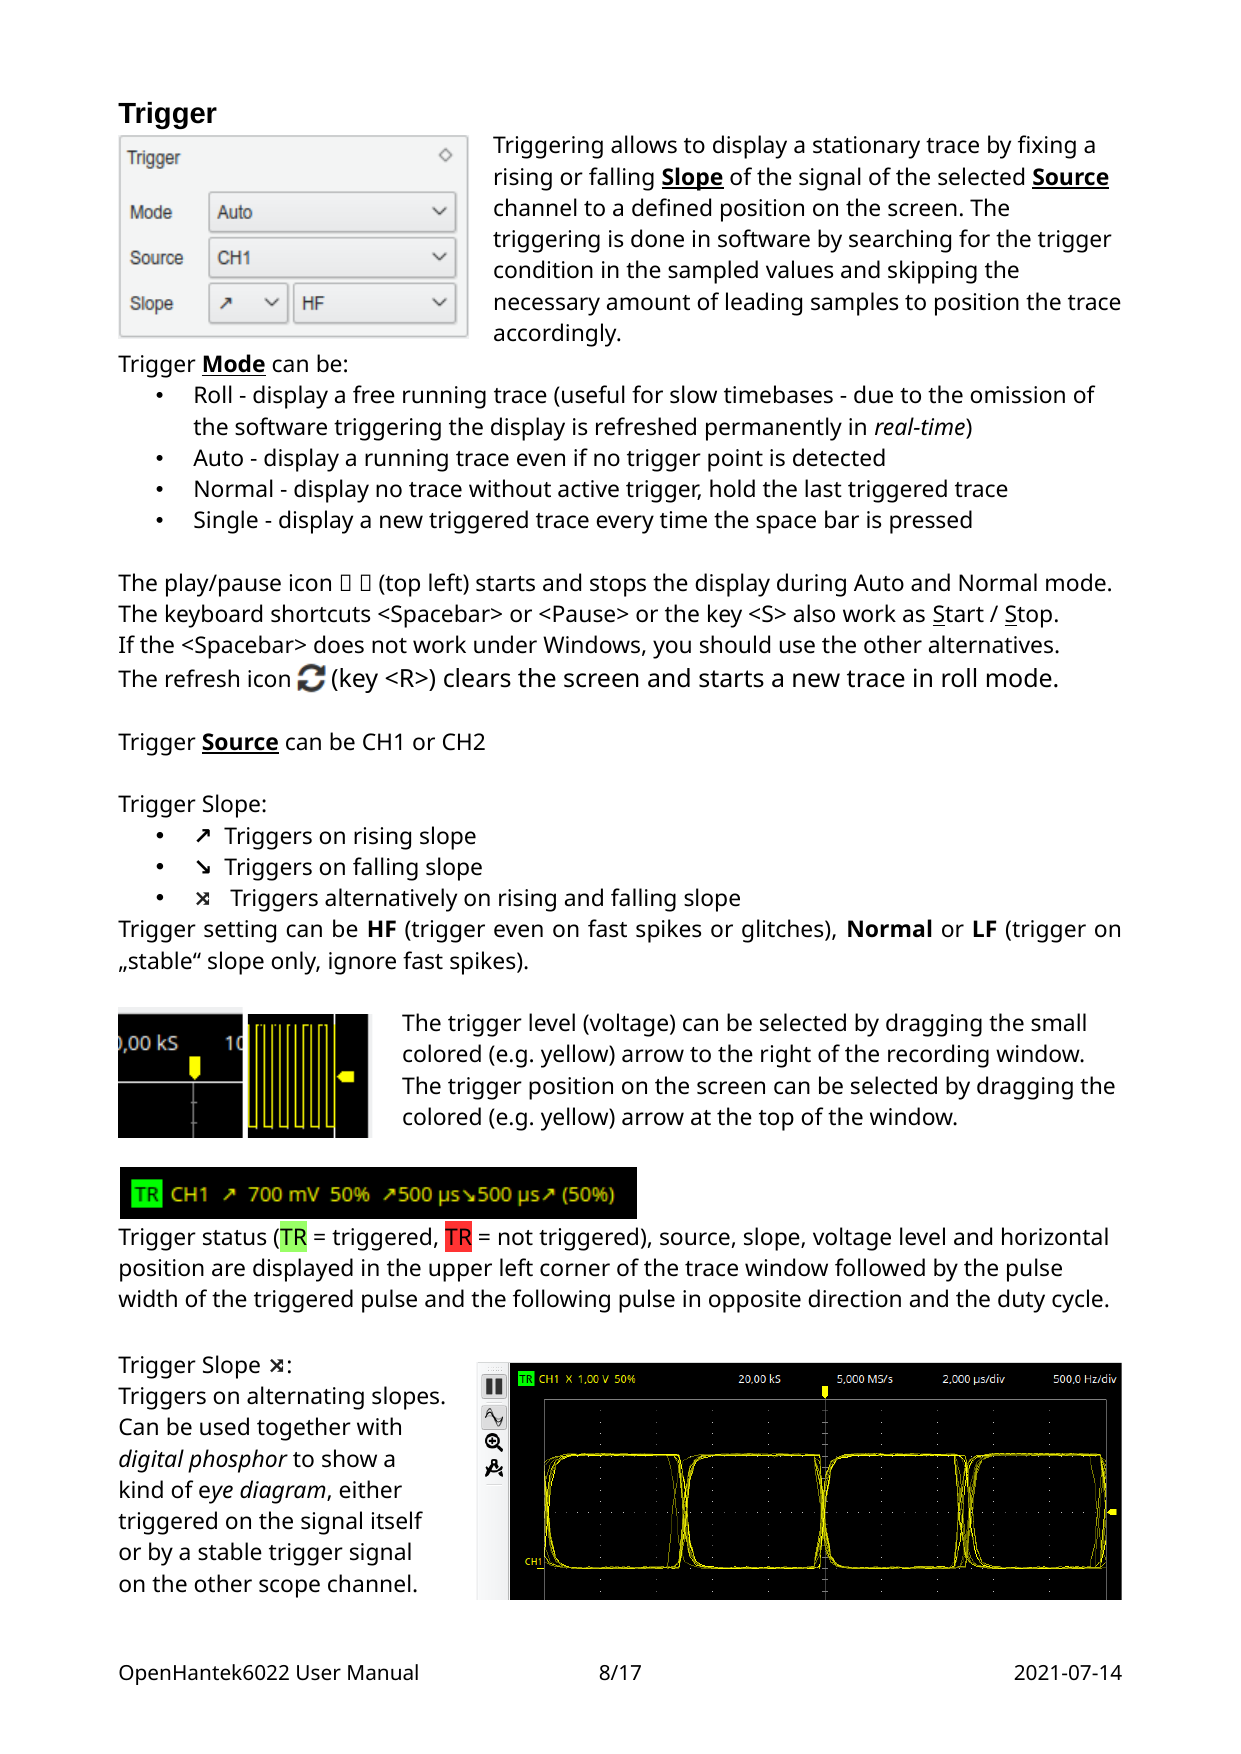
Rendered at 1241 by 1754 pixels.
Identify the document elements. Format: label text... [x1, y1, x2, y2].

text Trigger setting can be HF (trigger even on fast spikes or glitches), Normal or LF (trigger on „stable“ slope only, ignore fast spikes). [118, 913, 1122, 976]
picture [118, 1007, 243, 1043]
text The trigger level (voltage) can be selected by dragging the small colored (e.g. yellow) arrow to the right of the recording window. The trigger position on the screen can be selected by dragging the colored (e.g. yellow) arrow at the top of the window. [118, 1007, 1122, 1132]
text Trigger Mode can be: [118, 348, 1122, 379]
text Trigger status (TR = triggered, TR = not triggered), source, slope, voltage level and horizontal position are displayed in the upper left corner of the trace window followed by the pulse width of the triggered pulse and the following pulse in opposite direction and the duty cycle. [118, 1221, 1122, 1315]
text The play/pause icon   (top left) starts and stops the display during Auto and Normal mode. [118, 567, 1140, 598]
list ↘ Triggers on falling slope [156, 851, 1122, 882]
picture [294, 660, 331, 695]
text Trigger Slope ⤨: Triggers on alternating slopes. Can be used together with digital phosphor to show a kind of eye diagram, either triggered on the signal itself or by a stable trigger signal on the other scope channel. [118, 1349, 1122, 1599]
list Roll - display a free running trace (useful for slow timebases - due to the omission of the software triggering the display is refreshed permanently in real-time) [156, 379, 1122, 442]
text The refresh icon [118, 661, 294, 695]
list ⤨ Triggers alternatively on rising and falling slope [156, 882, 1122, 913]
list Single - display a new triggered trace every time the space bar is pressed [156, 504, 1122, 536]
picture [120, 1167, 637, 1219]
text The keyboard shortcuts <Spacebar> or <Pause> or the key <S> also work as Start / Stop. If the <Spacebar> does not work under Windows, you should use the other alternatives. [118, 598, 1122, 661]
text (key <R>) clears the screen and starts a new trace in roll mode. [331, 661, 1122, 695]
text Triggering allows to display a stationary trace by fixing a rising or falling Slope of the signal of the selected Source channel to a defined position on the screen. The triggering is done in software by searching for the trigger condition in the sampled values and skipping the necessary amount of leading samples to position the trace accordingly. [118, 129, 1122, 348]
picture [118, 135, 470, 339]
text Trigger Source can be CH1 or CH2 [118, 726, 1122, 757]
picture [255, 1014, 373, 1119]
list Normal - display no trace without active trigger, hold the last triggered trace [156, 473, 1122, 504]
list Auto - display a running trace even if no trigger point is detected [156, 442, 1122, 473]
text Trigger Slope: [118, 788, 1122, 820]
list ↗ Triggers on rising slope [156, 820, 1122, 851]
subtitle Trigger [118, 96, 1122, 129]
picture [476, 1362, 1122, 1600]
